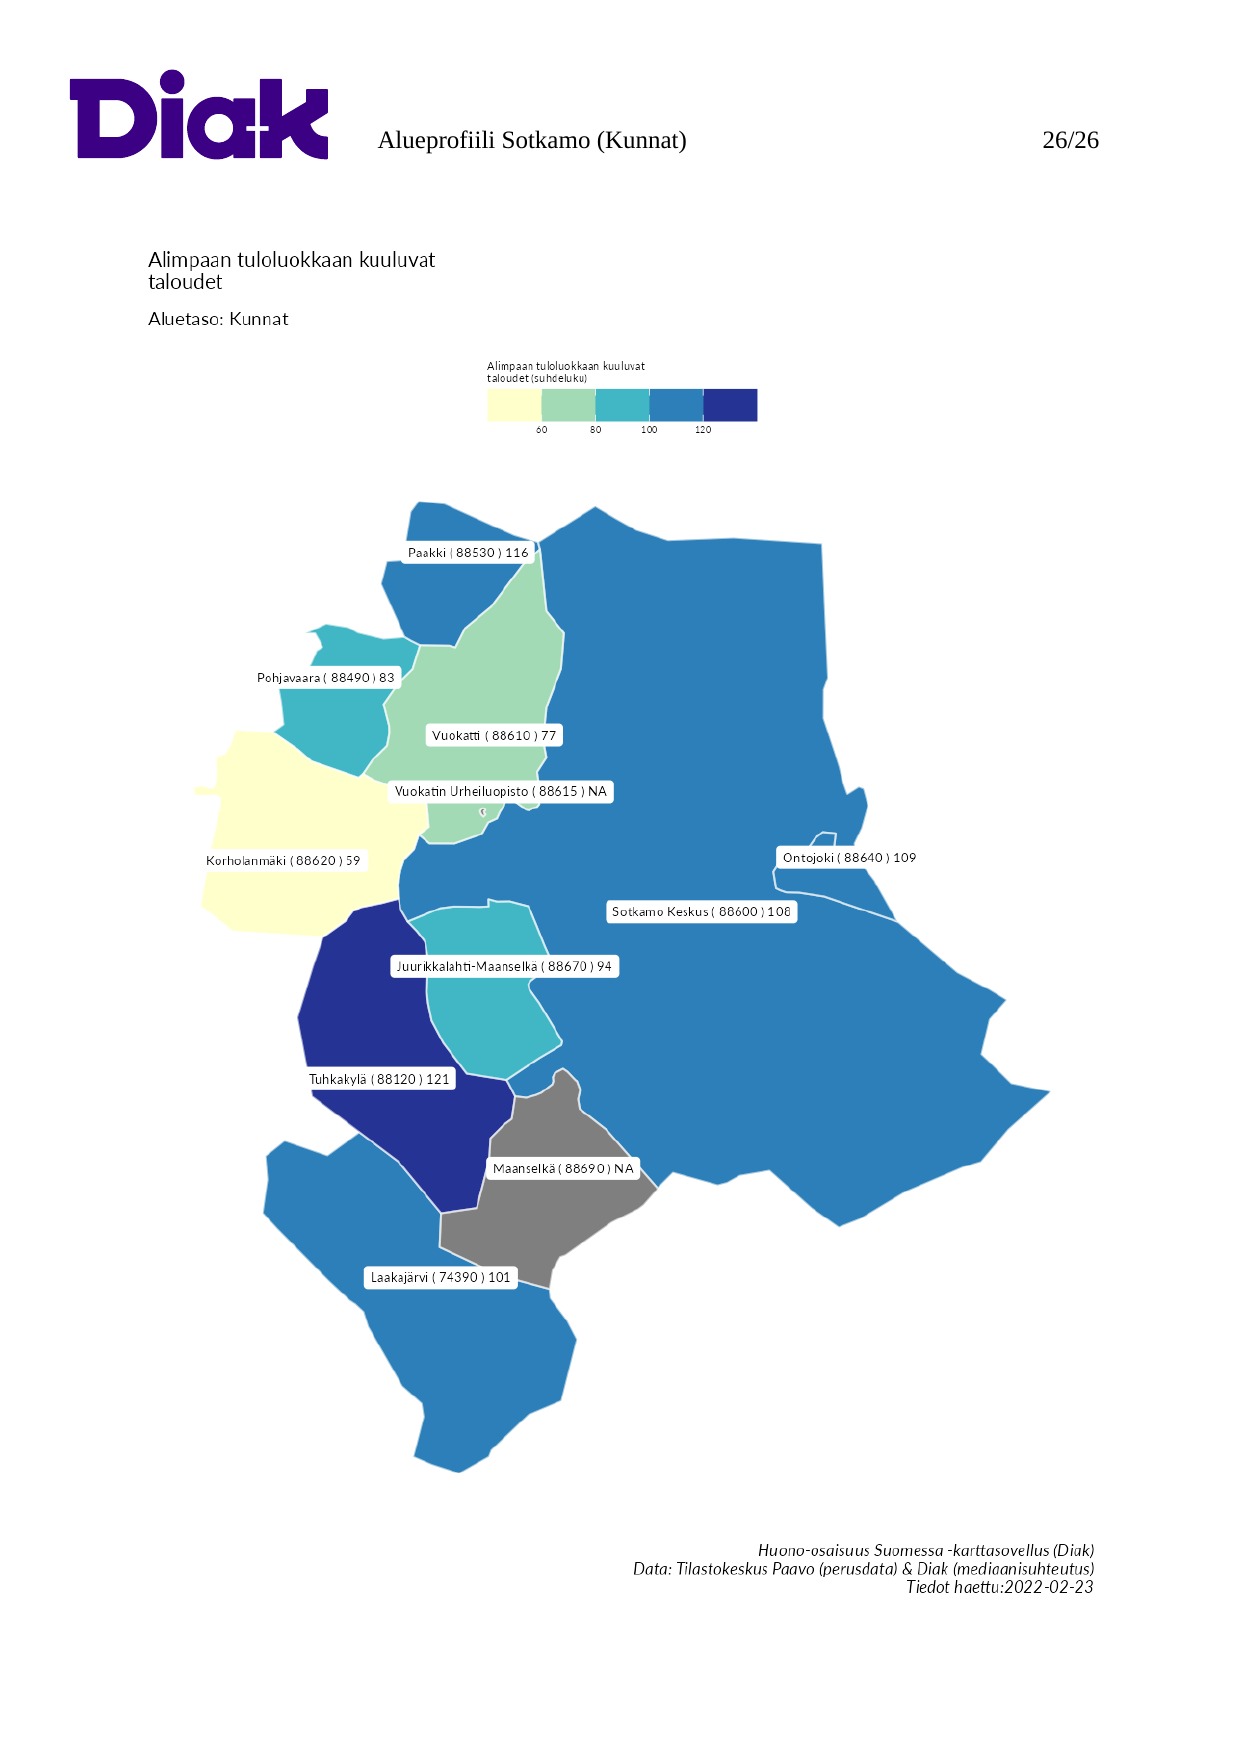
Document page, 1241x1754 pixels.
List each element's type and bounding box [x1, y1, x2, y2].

picture [61, 196, 1179, 1651]
